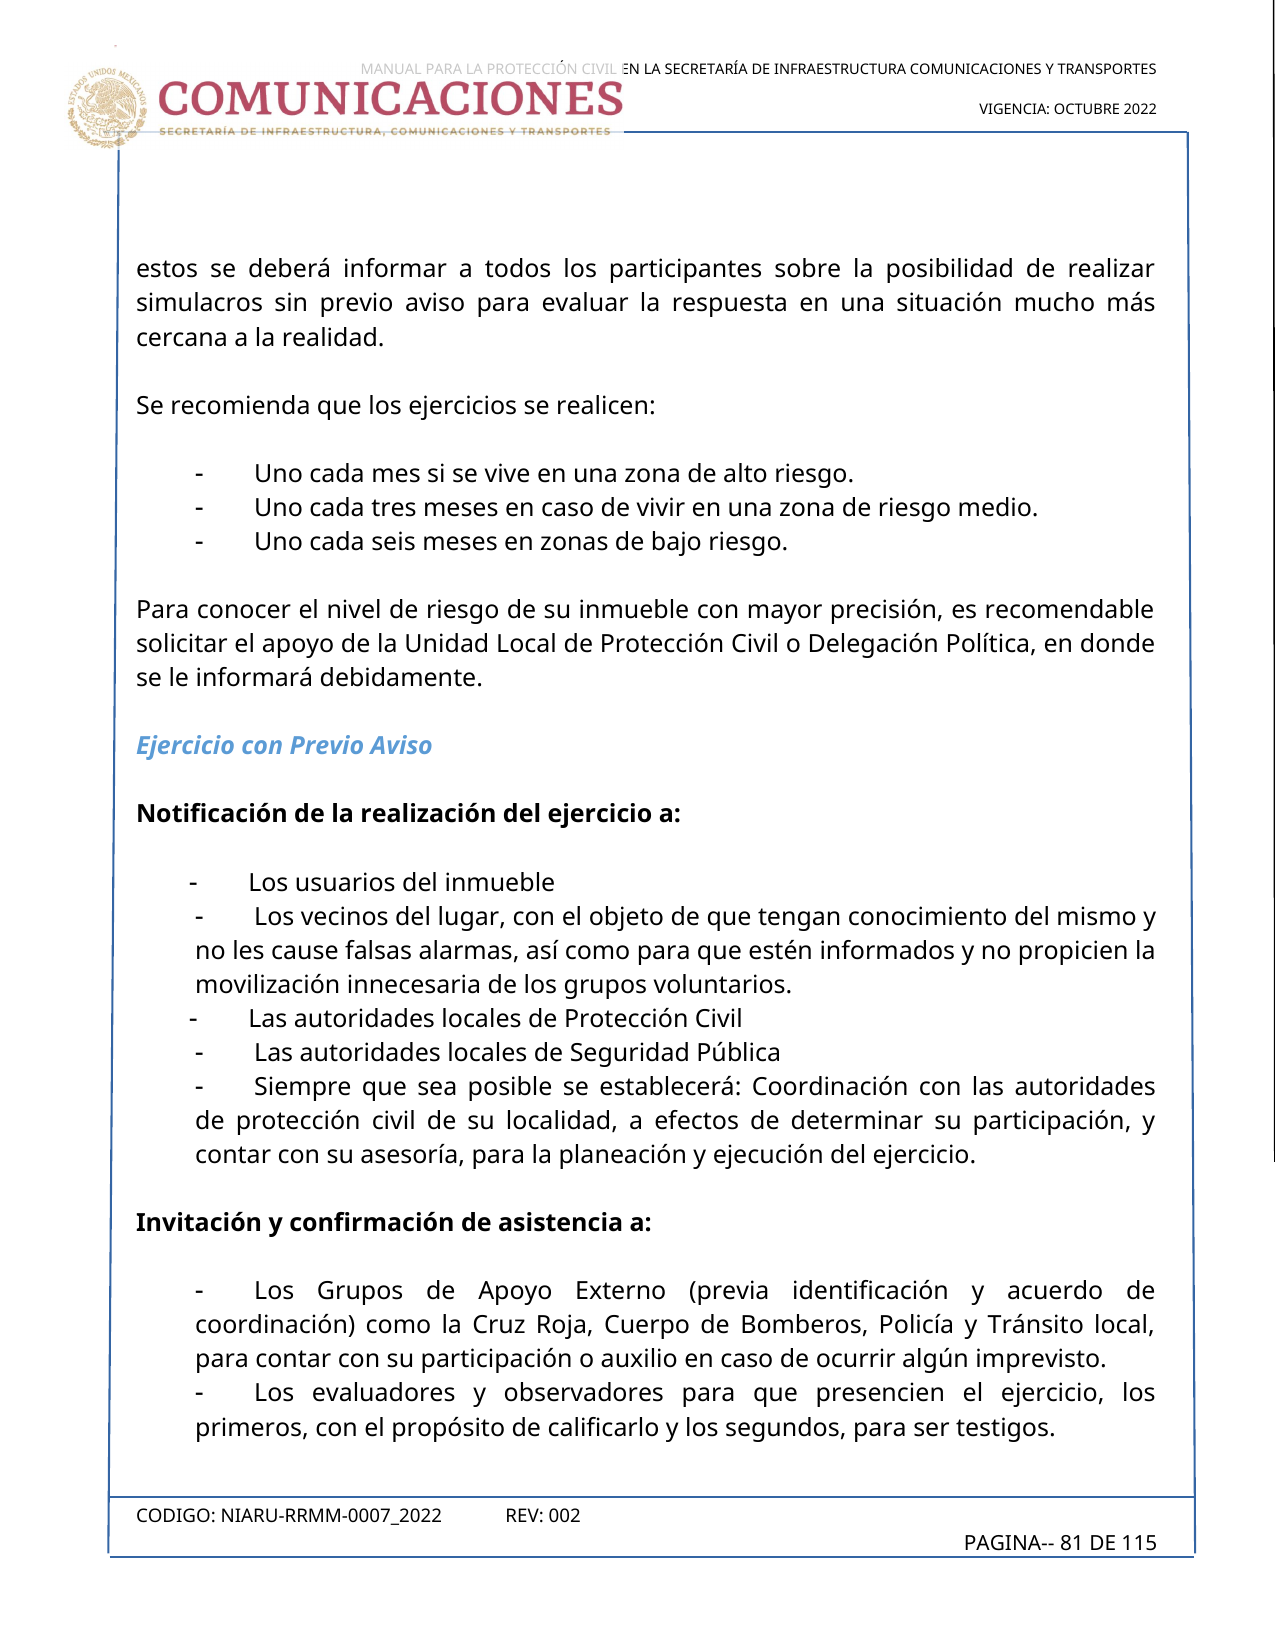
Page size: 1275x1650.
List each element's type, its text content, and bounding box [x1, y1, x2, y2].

list Uno cada tres meses en caso de vivir en una zona de riesgo medio. [195, 489, 1157, 523]
list Los vecinos del lugar, con el objeto de que tengan conocimiento del mismo y no les cause falsas alarmas, así como para que estén informados y no propicien la movilización innecesaria de los grupos voluntarios. [195, 898, 1157, 1000]
list Los usuarios del inmueble [189, 864, 1157, 898]
list Uno cada seis meses en zonas de bajo riesgo. [195, 523, 1157, 558]
list Las autoridades locales de Protección Civil [189, 1000, 1157, 1034]
text estos se deberá informar a todos los participantes sobre la posibilidad de realizar simulacros sin previo aviso para evaluar la respuesta en una situación mucho más cercana a la realidad. [136, 251, 1157, 353]
list Los evaluadores y observadores para que presencien el ejercicio, los primeros, con el propósito de calificarlo y los segundos, para ser testigos. [195, 1375, 1157, 1443]
list Los Grupos de Apoyo Externo (previa identificación y acuerdo de coordinación) como la Cruz Roja, Cuerpo de Bomberos, Policía y Tránsito local, para contar con su participación o auxilio en caso de ocurrir algún imprevisto. [195, 1273, 1157, 1375]
text Notificación de la realización del ejercicio a: [136, 796, 1157, 830]
text Para conocer el nivel de riesgo de su inmueble con mayor precisión, es recomendable solicitar el apoyo de la Unidad Local de Protección Civil o Delegación Política, en donde se le informará debidamente. [136, 592, 1157, 694]
list Siempre que sea posible se establecerá: Coordinación con las autoridades de protección civil de su localidad, a efectos de determinar su participación, y contar con su asesoría, para la planeación y ejecución del ejercicio. [195, 1068, 1157, 1171]
text Invitación y confirmación de asistencia a: [136, 1205, 1157, 1239]
text Se recomienda que los ejercicios se realicen: [136, 387, 1157, 421]
text Ejercicio con Previo Aviso [136, 728, 1157, 762]
list Las autoridades locales de Seguridad Pública [195, 1034, 1157, 1068]
list Uno cada mes si se vive en una zona de alto riesgo. [195, 455, 1157, 489]
